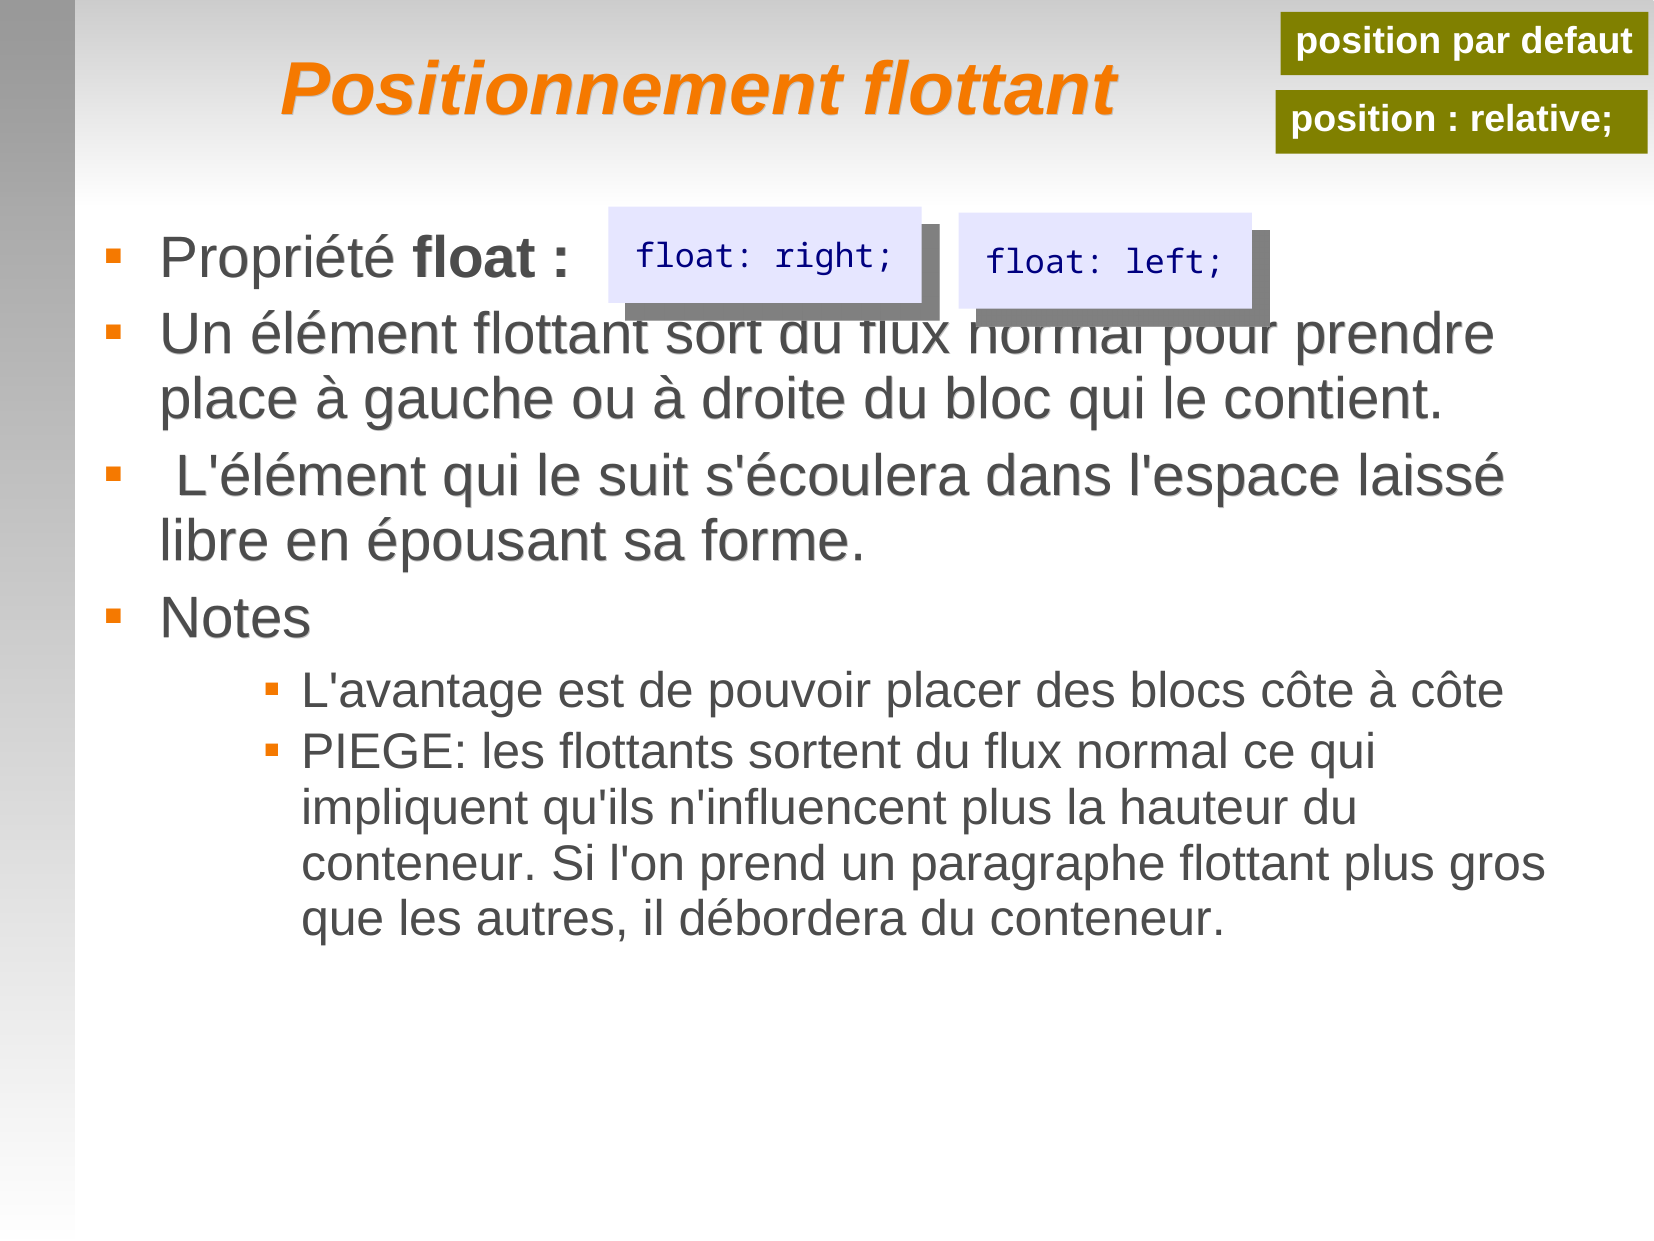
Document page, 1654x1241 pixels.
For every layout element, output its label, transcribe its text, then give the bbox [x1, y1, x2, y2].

list Propriété float : Un élément flottant sort du flux normal pour prendre place à gauche ou à droite du bloc qui le contient. L'élément qui le suit s'écoulera dans l'espace laissé libre en épousant sa forme. Notes L'avantage est de pouvoir placer des blocs côte à côte PIEGE: les flottants sortent du flux normal ce qui impliquent qu'ils n'influencent plus la hauteur du conteneur. Si l'on prend un paragraphe flottant plus gros que les autres, il débordera du conteneur. [88, 224, 1595, 1026]
text_box float: right; [608, 206, 922, 297]
title Positionnement flottant [147, 0, 1654, 178]
text_box position par defaut [1280, 11, 1649, 76]
text_box position : relative; [1275, 90, 1648, 154]
text_box float: left; [958, 212, 1252, 303]
